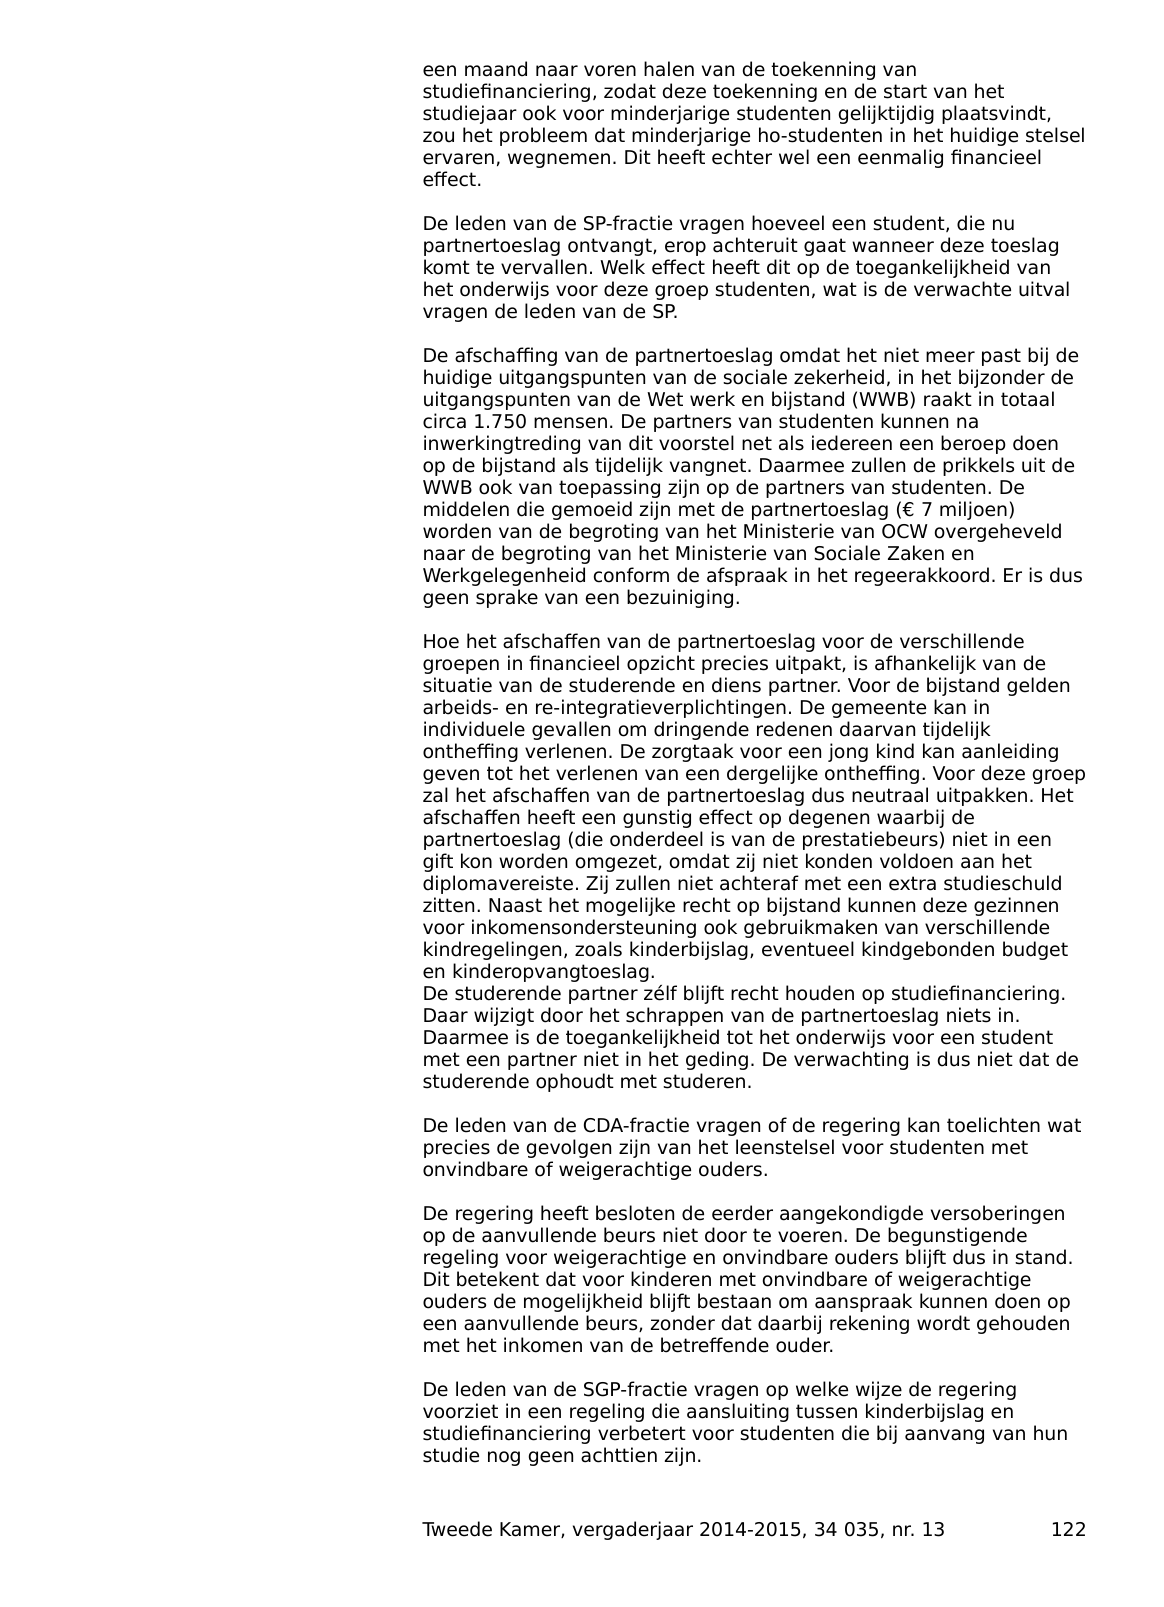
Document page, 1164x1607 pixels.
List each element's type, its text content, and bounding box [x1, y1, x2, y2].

text De leden van de SGP-fractie vragen op welke wijze de regering voorziet in een regeling die aansluiting tussen kinderbijslag en studiefinanciering verbetert voor studenten die bij aanvang van hun studie nog geen achttien zijn. [422, 1379, 1087, 1467]
text De studerende partner zélf blijft recht houden op studiefinanciering. Daar wijzigt door het schrappen van de partnertoeslag niets in. Daarmee is de toegankelijkheid tot het onderwijs voor een student met een partner niet in het geding. De verwachting is dus niet dat de studerende ophoudt met studeren. [422, 983, 1087, 1093]
text De afschaffing van de partnertoeslag omdat het niet meer past bij de huidige uitgangspunten van de sociale zekerheid, in het bijzonder de uitgangspunten van de Wet werk en bijstand (WWB) raakt in totaal circa 1.750 mensen. De partners van studenten kunnen na inwerkingtreding van dit voorstel net als iedereen een beroep doen op de bijstand als tijdelijk vangnet. Daarmee zullen de prikkels uit de WWB ook van toepassing zijn op de partners van studenten. De middelen die gemoeid zijn met de partnertoeslag (€ 7 miljoen) worden van de begroting van het Ministerie van OCW overgeheveld naar de begroting van het Ministerie van Sociale Zaken en Werkgelegenheid conform de afspraak in het regeerakkoord. Er is dus geen sprake van een bezuiniging. [422, 345, 1087, 609]
text De leden van de SP-fractie vragen hoeveel een student, die nu partnertoeslag ontvangt, erop achteruit gaat wanneer deze toeslag komt te vervallen. Welk effect heeft dit op de toegankelijkheid van het onderwijs voor deze groep studenten, wat is de verwachte uitval vragen de leden van de SP. [422, 213, 1087, 323]
text De leden van de CDA-fractie vragen of de regering kan toelichten wat precies de gevolgen zijn van het leenstelsel voor studenten met onvindbare of weigerachtige ouders. [422, 1115, 1087, 1181]
text De regering heeft besloten de eerder aangekondigde versoberingen op de aanvullende beurs niet door te voeren. De begunstigende regeling voor weigerachtige en onvindbare ouders blijft dus in stand. Dit betekent dat voor kinderen met onvindbare of weigerachtige ouders de mogelijkheid blijft bestaan om aanspraak kunnen doen op een aanvullende beurs, zonder dat daarbij rekening wordt gehouden met het inkomen van de betreffende ouder. [422, 1203, 1087, 1357]
text Hoe het afschaffen van de partnertoeslag voor de verschillende groepen in financieel opzicht precies uitpakt, is afhankelijk van de situatie van de studerende en diens partner. Voor de bijstand gelden arbeids- en re-integratieverplichtingen. De gemeente kan in individuele gevallen om dringende redenen daarvan tijdelijk ontheffing verlenen. De zorgtaak voor een jong kind kan aanleiding geven tot het verlenen van een dergelijke ontheffing. Voor deze groep zal het afschaffen van de partnertoeslag dus neutraal uitpakken. Het afschaffen heeft een gunstig effect op degenen waarbij de partnertoeslag (die onderdeel is van de prestatiebeurs) niet in een gift kon worden omgezet, omdat zij niet konden voldoen aan het diplomavereiste. Zij zullen niet achteraf met een extra studieschuld zitten. Naast het mogelijke recht op bijstand kunnen deze gezinnen voor inkomensondersteuning ook gebruikmaken van verschillende kindregelingen, zoals kinderbijslag, eventueel kindgebonden budget en kinderopvangtoeslag. [422, 631, 1087, 983]
text een maand naar voren halen van de toekenning van studiefinanciering, zodat deze toekenning en de start van het studiejaar ook voor minderjarige studenten gelijktijdig plaatsvindt, zou het probleem dat minderjarige ho-studenten in het huidige stelsel ervaren, wegnemen. Dit heeft echter wel een eenmalig financieel effect. [422, 59, 1087, 191]
